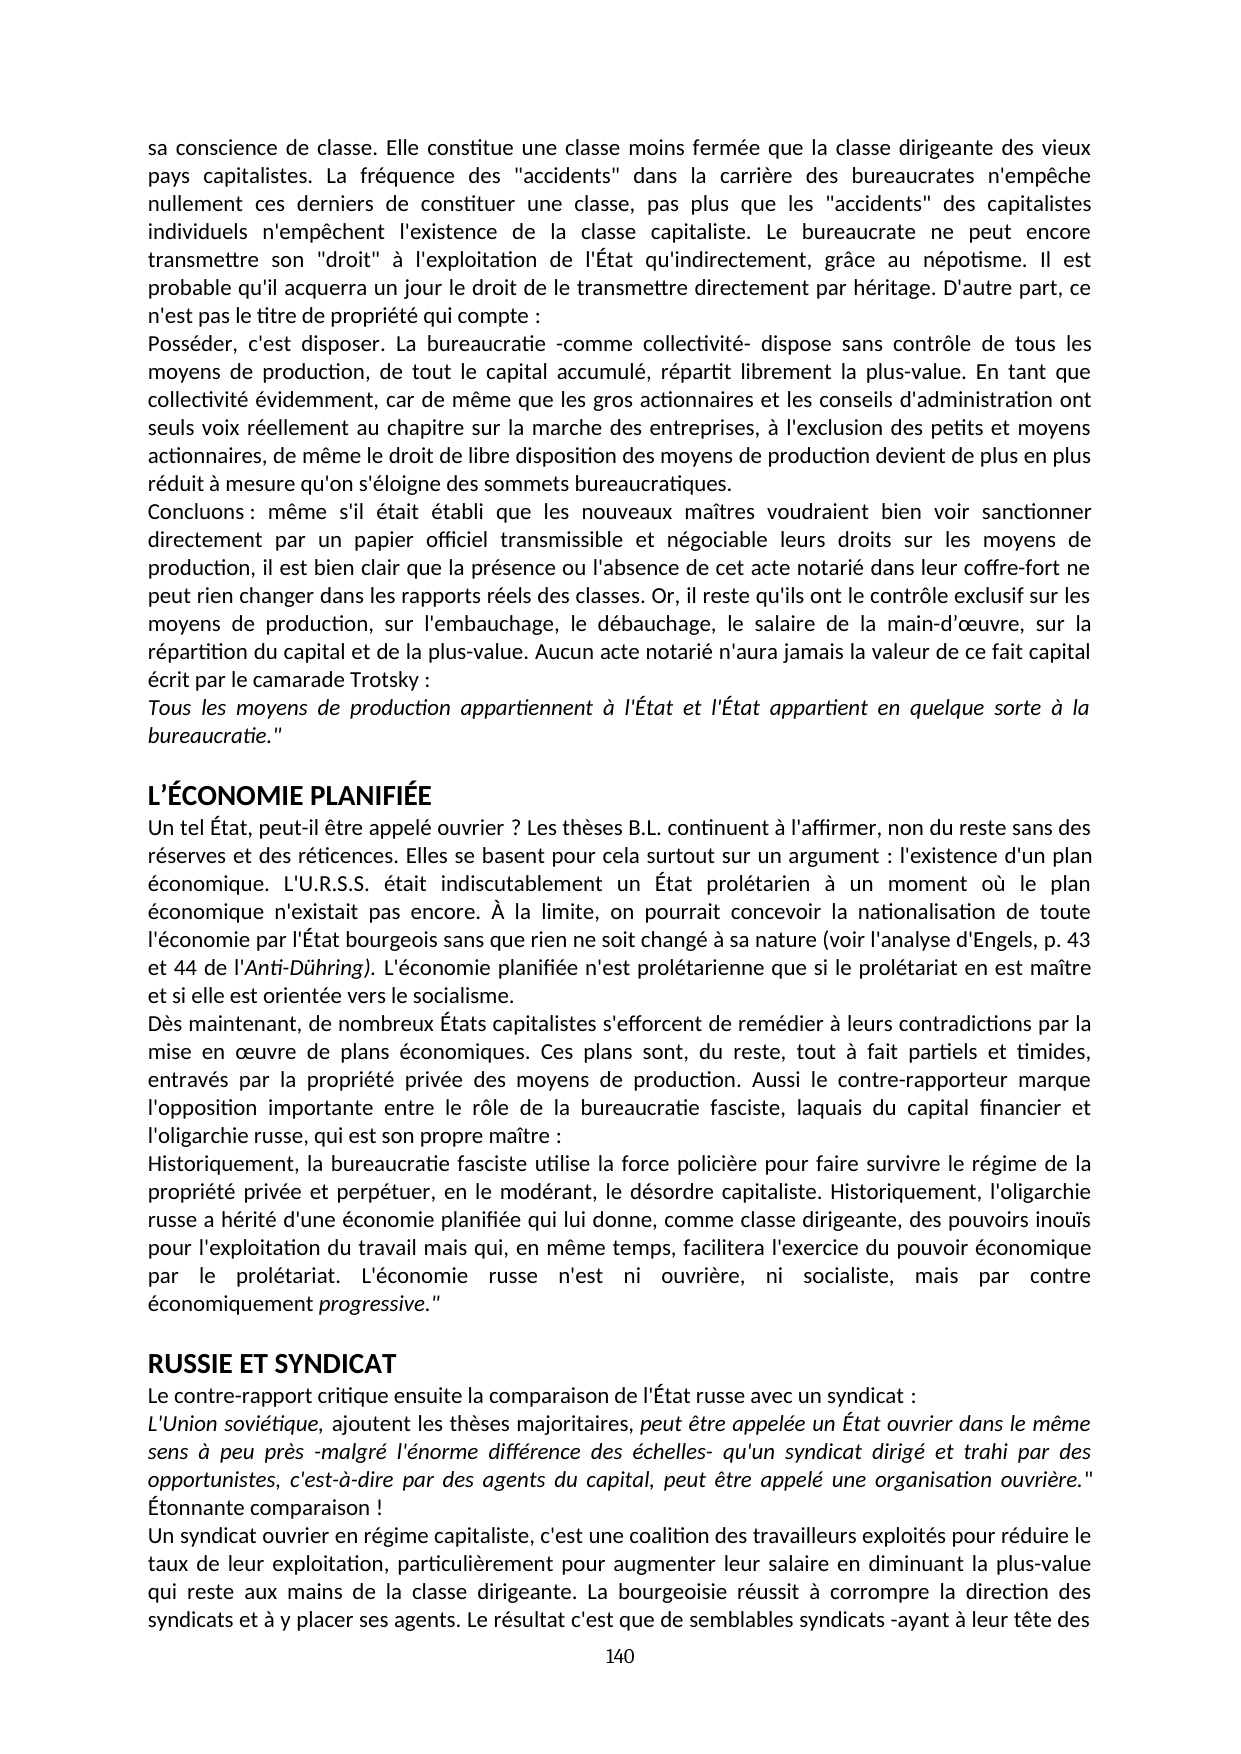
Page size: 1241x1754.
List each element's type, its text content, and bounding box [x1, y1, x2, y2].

text sa conscience de classe. Elle constitue une classe moins fermée que la classe dirigeante des vieux pays capitalistes. La fréquence des "accidents" dans la carrière des bureaucrates n'empêche nullement ces derniers de constituer une classe, pas plus que les "accidents" des capitalistes individuels n'empêchent l'existence de la classe capitaliste. Le bureaucrate ne peut encore transmettre son "droit" à l'exploitation de l'État qu'indirectement, grâce au népotisme. Il est probable qu'il acquerra un jour le droit de le transmettre directement par héritage. D'autre part, ce n'est pas le titre de propriété qui compte : [148, 133, 1093, 329]
text Dès maintenant, de nombreux États capitalistes s'efforcent de remédier à leurs contradictions par la mise en œuvre de plans économiques. Ces plans sont, du reste, tout à fait partiels et timides, entravés par la propriété privée des moyens de production. Aussi le contre-rapporteur marque l'opposition importante entre le rôle de la bureaucratie fasciste, laquais du capital financier et l'oligarchie russe, qui est son propre maître : [148, 1009, 1093, 1149]
text Un tel État, peut-il être appelé ouvrier ? Les thèses B.L. continuent à l'affirmer, non du reste sans des réserves et des réticences. Elles se basent pour cela surtout sur un argument : l'existence d'un plan économique. L'U.R.S.S. était indiscutablement un État prolétarien à un moment où le plan économique n'existait pas encore. À la limite, on pourrait concevoir la nationalisation de toute l'économie par l'État bourgeois sans que rien ne soit changé à sa nature (voir l'analyse d'Engels, p. 43 et 44 de l'Anti-Dühring). L'économie planifiée n'est prolétarienne que si le prolétariat en est maître et si elle est orientée vers le socialisme. [148, 813, 1093, 1009]
text Historiquement, la bureaucratie fasciste utilise la force policière pour faire survivre le régime de la propriété privée et perpétuer, en le modérant, le désordre capitaliste. Historiquement, l'oligarchie russe a hérité d'une économie planifiée qui lui donne, comme classe dirigeante, des pouvoirs inouïs pour l'exploitation du travail mais qui, en même temps, facilitera l'exercice du pouvoir économique par le prolétariat. L'économie russe n'est ni ouvrière, ni socialiste, mais par contre économiquement progressive." [148, 1149, 1093, 1317]
text L'Union soviétique, ajoutent les thèses majoritaires, peut être appelée un État ouvrier dans le même sens à peu près -malgré l'énorme différence des échelles- qu'un syndicat dirigé et trahi par des opportunistes, c'est-à-dire par des agents du capital, peut être appelé une organisation ouvrière." Étonnante comparaison ! [148, 1409, 1093, 1521]
text Posséder, c'est disposer. La bureaucratie -comme collectivité- dispose sans contrôle de tous les moyens de production, de tout le capital accumulé, répartit librement la plus-value. En tant que collectivité évidemment, car de même que les gros actionnaires et les conseils d'administration ont seuls voix réellement au chapitre sur la marche des entreprises, à l'exclusion des petits et moyens actionnaires, de même le droit de libre disposition des moyens de production devient de plus en plus réduit à mesure qu'on s'éloigne des sommets bureaucratiques. [148, 329, 1093, 497]
text Concluons : même s'il était établi que les nouveaux maîtres voudraient bien voir sanctionner directement par un papier officiel transmissible et négociable leurs droits sur les moyens de production, il est bien clair que la présence ou l'absence de cet acte notarié dans leur coffre-fort ne peut rien changer dans les rapports réels des classes. Or, il reste qu'ils ont le contrôle exclusif sur les moyens de production, sur l'embauchage, le débauchage, le salaire de la main-d’œuvre, sur la répartition du capital et de la plus-value. Aucun acte notarié n'aura jamais la valeur de ce fait capital écrit par le camarade Trotsky : [148, 497, 1093, 693]
text Le contre-rapport critique ensuite la comparaison de l'État russe avec un syndicat : [148, 1381, 1093, 1409]
text RUSSIE ET SYNDICAT [148, 1345, 1093, 1381]
text Un syndicat ouvrier en régime capitaliste, c'est une coalition des travailleurs exploités pour réduire le taux de leur exploitation, particulièrement pour augmenter leur salaire en diminuant la plus-value qui reste aux mains de la classe dirigeante. La bourgeoisie réussit à corrompre la direction des syndicats et à y placer ses agents. Le résultat c'est que de semblables syndicats -ayant à leur tête des [148, 1521, 1093, 1633]
text Tous les moyens de production appartiennent à l'État et l'État appartient en quelque sorte à la bureaucratie." [148, 693, 1093, 749]
text L’ÉCONOMIE PLANIFIÉE [148, 777, 1093, 813]
